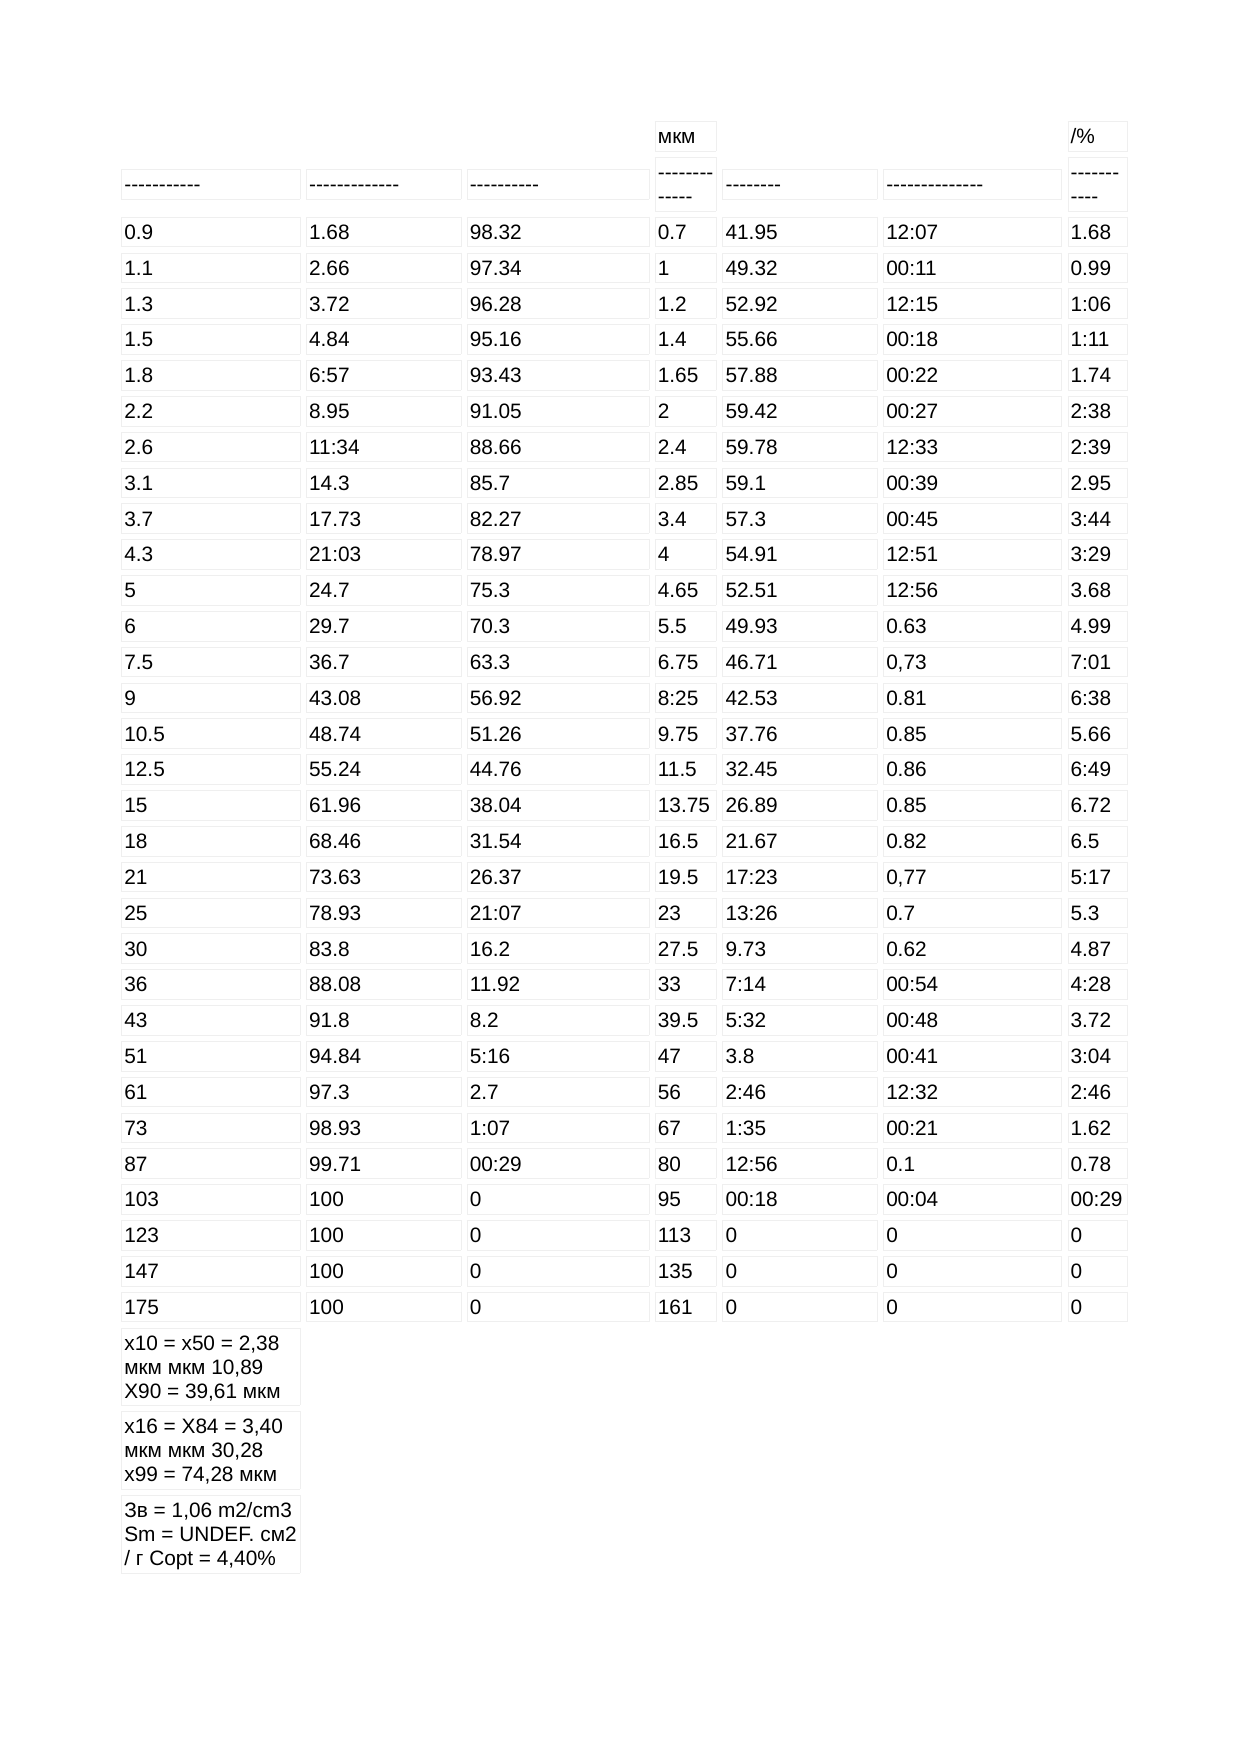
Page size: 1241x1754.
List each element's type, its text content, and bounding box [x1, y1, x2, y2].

table_cell 31.54 [464, 823, 652, 859]
table_cell 88.66 [464, 429, 652, 464]
table_cell 14.3 [303, 465, 464, 500]
table_cell 73.63 [303, 859, 464, 894]
table_cell 59.78 [719, 429, 880, 464]
table_cell 00:45 [880, 500, 1064, 536]
table_cell 0 [880, 1253, 1064, 1289]
table_cell 0,73 [880, 644, 1064, 679]
table_cell 91.8 [303, 1002, 464, 1038]
table_cell 2.6 [118, 429, 303, 464]
table_cell 33 [652, 966, 719, 1002]
table_cell 13.75 [652, 787, 719, 823]
table_cell 123 [118, 1217, 303, 1253]
table_cell 9.75 [652, 715, 719, 751]
table_cell 9 [118, 680, 303, 715]
table_cell 17.73 [303, 500, 464, 536]
table_cell 16.5 [652, 823, 719, 859]
table_cell 56.92 [464, 680, 652, 715]
table_cell 0.81 [880, 680, 1064, 715]
table_cell 32.45 [719, 751, 880, 787]
table_cell 6:38 [1065, 680, 1130, 715]
table_cell 00:41 [880, 1038, 1064, 1074]
table_cell 1:06 [1065, 285, 1130, 321]
table_cell 59.1 [719, 465, 880, 500]
table_cell 29.7 [303, 608, 464, 644]
table_cell x16 = X84 = 3,40 мкм мкм 30,28 x99 = 74,28 мкм [118, 1408, 303, 1492]
table_cell 1.5 [118, 321, 303, 357]
table_cell 51 [118, 1038, 303, 1074]
table_cell 2.66 [303, 250, 464, 285]
table_cell /% [1065, 118, 1130, 154]
table_cell 3.72 [303, 285, 464, 321]
table_cell ----------- [1065, 154, 1130, 214]
table_cell 4.65 [652, 572, 719, 608]
table_cell 57.3 [719, 500, 880, 536]
table_cell [303, 1408, 1130, 1492]
table_cell 80 [652, 1145, 719, 1181]
table_cell 13:26 [719, 895, 880, 930]
table_cell 2:46 [1065, 1074, 1130, 1109]
table_cell 1.4 [652, 321, 719, 357]
table_cell 00:21 [880, 1110, 1064, 1145]
table_cell 78.93 [303, 895, 464, 930]
table_cell 1.62 [1065, 1110, 1130, 1145]
table_cell 5:32 [719, 1002, 880, 1038]
table_cell 82.27 [464, 500, 652, 536]
table_cell 3:29 [1065, 536, 1130, 572]
table_cell 41.95 [719, 214, 880, 249]
table_cell 6 [118, 608, 303, 644]
table_cell 4.99 [1065, 608, 1130, 644]
table_cell 26.37 [464, 859, 652, 894]
table_cell 46.71 [719, 644, 880, 679]
table_cell 100 [303, 1217, 464, 1253]
table_cell 00:39 [880, 465, 1064, 500]
table_cell 7.5 [118, 644, 303, 679]
table_cell 0 [464, 1289, 652, 1324]
table_cell 0.86 [880, 751, 1064, 787]
table_cell 42.53 [719, 680, 880, 715]
table_cell 0.7 [652, 214, 719, 249]
table_cell 85.7 [464, 465, 652, 500]
table_cell [880, 118, 1064, 154]
table_cell x10 = x50 = 2,38 мкм мкм 10,89 X90 = 39,61 мкм [118, 1325, 303, 1408]
table_cell 88.08 [303, 966, 464, 1002]
table_cell 1:07 [464, 1110, 652, 1145]
table_cell 3.4 [652, 500, 719, 536]
table_cell 12.5 [118, 751, 303, 787]
table_cell 0.85 [880, 715, 1064, 751]
table_cell 36 [118, 966, 303, 1002]
table_cell 2.85 [652, 465, 719, 500]
table_cell 98.93 [303, 1110, 464, 1145]
table_cell 7:01 [1065, 644, 1130, 679]
table_cell 12:32 [880, 1074, 1064, 1109]
table_cell 97.34 [464, 250, 652, 285]
table_cell 1:35 [719, 1110, 880, 1145]
table_cell 16.2 [464, 930, 652, 966]
table_cell 87 [118, 1145, 303, 1181]
table_cell 1.68 [303, 214, 464, 249]
table_cell 00:29 [464, 1145, 652, 1181]
table_cell 98.32 [464, 214, 652, 249]
table_cell 4.3 [118, 536, 303, 572]
table_cell 36.7 [303, 644, 464, 679]
table_cell 0 [464, 1181, 652, 1217]
table_cell 103 [118, 1181, 303, 1217]
table_cell 00:18 [880, 321, 1064, 357]
table_cell 0 [1065, 1253, 1130, 1289]
table_cell 73 [118, 1110, 303, 1145]
table_cell 5 [118, 572, 303, 608]
table_cell 6.75 [652, 644, 719, 679]
table_cell 2:46 [719, 1074, 880, 1109]
table_cell 11.5 [652, 751, 719, 787]
table_cell 9.73 [719, 930, 880, 966]
table_cell 1.68 [1065, 214, 1130, 249]
table_cell 11:34 [303, 429, 464, 464]
table_cell [303, 118, 464, 154]
table_cell 25 [118, 895, 303, 930]
table_cell 135 [652, 1253, 719, 1289]
table_cell 00:29 [1065, 1181, 1130, 1217]
table_cell 0 [1065, 1289, 1130, 1324]
table_cell 78.97 [464, 536, 652, 572]
table_cell 3:04 [1065, 1038, 1130, 1074]
table_cell 0 [1065, 1217, 1130, 1253]
table_cell 1.2 [652, 285, 719, 321]
table_cell 19.5 [652, 859, 719, 894]
table_cell 5.66 [1065, 715, 1130, 751]
table_cell 8:25 [652, 680, 719, 715]
table_cell [719, 118, 880, 154]
table_cell 4.84 [303, 321, 464, 357]
table_cell мкм [652, 118, 719, 154]
table_cell 61.96 [303, 787, 464, 823]
table_cell 44.76 [464, 751, 652, 787]
table_cell 161 [652, 1289, 719, 1324]
table_cell 3.72 [1065, 1002, 1130, 1038]
table_cell 00:18 [719, 1181, 880, 1217]
table_cell 0 [719, 1253, 880, 1289]
table_cell 2:39 [1065, 429, 1130, 464]
table_cell 56 [652, 1074, 719, 1109]
table_cell [118, 118, 303, 154]
table_cell 37.76 [719, 715, 880, 751]
table_cell 0 [464, 1253, 652, 1289]
table_cell 5:17 [1065, 859, 1130, 894]
table_cell 55.24 [303, 751, 464, 787]
table_cell -------- [719, 154, 880, 214]
table_cell 6.5 [1065, 823, 1130, 859]
table_cell Зв = 1,06 m2/cm3 Sm = UNDEF. см2 / г Copt = 4,40% [118, 1492, 303, 1576]
table_cell 00:54 [880, 966, 1064, 1002]
table_cell 5:16 [464, 1038, 652, 1074]
table_cell 15 [118, 787, 303, 823]
table_cell 49.32 [719, 250, 880, 285]
table_cell 23 [652, 895, 719, 930]
table_cell 12:51 [880, 536, 1064, 572]
table_cell 21:07 [464, 895, 652, 930]
table_cell 12:56 [719, 1145, 880, 1181]
table_cell 93.43 [464, 357, 652, 393]
table_cell 3.68 [1065, 572, 1130, 608]
table_cell 1.8 [118, 357, 303, 393]
table_cell 17:23 [719, 859, 880, 894]
table_cell 21 [118, 859, 303, 894]
table_cell 6:57 [303, 357, 464, 393]
table_cell 8.95 [303, 393, 464, 429]
table_cell 175 [118, 1289, 303, 1324]
table_cell 30 [118, 930, 303, 966]
table_cell 2.4 [652, 429, 719, 464]
table_cell 21.67 [719, 823, 880, 859]
table_cell 2.7 [464, 1074, 652, 1109]
table_cell 0.7 [880, 895, 1064, 930]
table_cell 1.65 [652, 357, 719, 393]
table_cell 11.92 [464, 966, 652, 1002]
table_cell 49.93 [719, 608, 880, 644]
table_cell 57.88 [719, 357, 880, 393]
table_cell 48.74 [303, 715, 464, 751]
table_cell 0.1 [880, 1145, 1064, 1181]
table_cell 0 [880, 1217, 1064, 1253]
table_cell 3:44 [1065, 500, 1130, 536]
table_cell 94.84 [303, 1038, 464, 1074]
table_cell 18 [118, 823, 303, 859]
table_cell 54.91 [719, 536, 880, 572]
table_cell 00:11 [880, 250, 1064, 285]
table_cell 2.2 [118, 393, 303, 429]
table_cell 3.1 [118, 465, 303, 500]
table_cell 21:03 [303, 536, 464, 572]
table_cell 68.46 [303, 823, 464, 859]
table_cell 4.87 [1065, 930, 1130, 966]
table_cell [464, 118, 652, 154]
table_cell 95 [652, 1181, 719, 1217]
table_cell -------------- [880, 154, 1064, 214]
table_cell 00:27 [880, 393, 1064, 429]
table_cell 1.74 [1065, 357, 1130, 393]
table_cell 3.7 [118, 500, 303, 536]
table_cell 52.51 [719, 572, 880, 608]
table_cell 1:11 [1065, 321, 1130, 357]
table_cell 3.8 [719, 1038, 880, 1074]
table_cell 63.3 [464, 644, 652, 679]
table_cell 2 [652, 393, 719, 429]
table_cell 70.3 [464, 608, 652, 644]
table_cell 96.28 [464, 285, 652, 321]
table_cell ---------- [464, 154, 652, 214]
table_cell 0.9 [118, 214, 303, 249]
table_cell ------------- [303, 154, 464, 214]
table_cell 0.63 [880, 608, 1064, 644]
table_cell 10.5 [118, 715, 303, 751]
table_cell 47 [652, 1038, 719, 1074]
table_cell 00:04 [880, 1181, 1064, 1217]
table_cell 51.26 [464, 715, 652, 751]
table_cell 43.08 [303, 680, 464, 715]
table_cell 1.1 [118, 250, 303, 285]
table_cell 0,77 [880, 859, 1064, 894]
table_cell 61 [118, 1074, 303, 1109]
table_cell 5.3 [1065, 895, 1130, 930]
table_cell 75.3 [464, 572, 652, 608]
table_cell [303, 1325, 1130, 1408]
table_cell 0 [719, 1289, 880, 1324]
table_cell 24.7 [303, 572, 464, 608]
table_cell 55.66 [719, 321, 880, 357]
table_cell 6:49 [1065, 751, 1130, 787]
table_cell 27.5 [652, 930, 719, 966]
table_cell 12:15 [880, 285, 1064, 321]
table_cell 00:22 [880, 357, 1064, 393]
table_cell 59.42 [719, 393, 880, 429]
table_cell 100 [303, 1181, 464, 1217]
table_cell 0.82 [880, 823, 1064, 859]
table_cell 6.72 [1065, 787, 1130, 823]
table_cell 8.2 [464, 1002, 652, 1038]
table_cell ------------- [652, 154, 719, 214]
table_cell 1.3 [118, 285, 303, 321]
table_cell 100 [303, 1289, 464, 1324]
table_cell 7:14 [719, 966, 880, 1002]
table_cell 1 [652, 250, 719, 285]
table_cell 2:38 [1065, 393, 1130, 429]
table_cell 83.8 [303, 930, 464, 966]
table_cell 0.78 [1065, 1145, 1130, 1181]
table_cell 00:48 [880, 1002, 1064, 1038]
table_cell [303, 1492, 1130, 1576]
table_cell 100 [303, 1253, 464, 1289]
table_cell 0.99 [1065, 250, 1130, 285]
table_cell 2.95 [1065, 465, 1130, 500]
table_cell 52.92 [719, 285, 880, 321]
table_cell 67 [652, 1110, 719, 1145]
table_cell 95.16 [464, 321, 652, 357]
table_cell 0 [719, 1217, 880, 1253]
table_cell 38.04 [464, 787, 652, 823]
table_cell 4:28 [1065, 966, 1130, 1002]
table_cell 97.3 [303, 1074, 464, 1109]
table_cell 4 [652, 536, 719, 572]
table_cell ----------- [118, 154, 303, 214]
table_cell 12:56 [880, 572, 1064, 608]
table_cell 0.85 [880, 787, 1064, 823]
table_cell 113 [652, 1217, 719, 1253]
table_cell 91.05 [464, 393, 652, 429]
table_cell 5.5 [652, 608, 719, 644]
table_cell 99.71 [303, 1145, 464, 1181]
table_cell 0.62 [880, 930, 1064, 966]
table_cell 39.5 [652, 1002, 719, 1038]
table_cell 147 [118, 1253, 303, 1289]
table_cell 0 [880, 1289, 1064, 1324]
table_cell 0 [464, 1217, 652, 1253]
table_cell 26.89 [719, 787, 880, 823]
table_cell 12:07 [880, 214, 1064, 249]
table_cell 43 [118, 1002, 303, 1038]
table_cell 12:33 [880, 429, 1064, 464]
